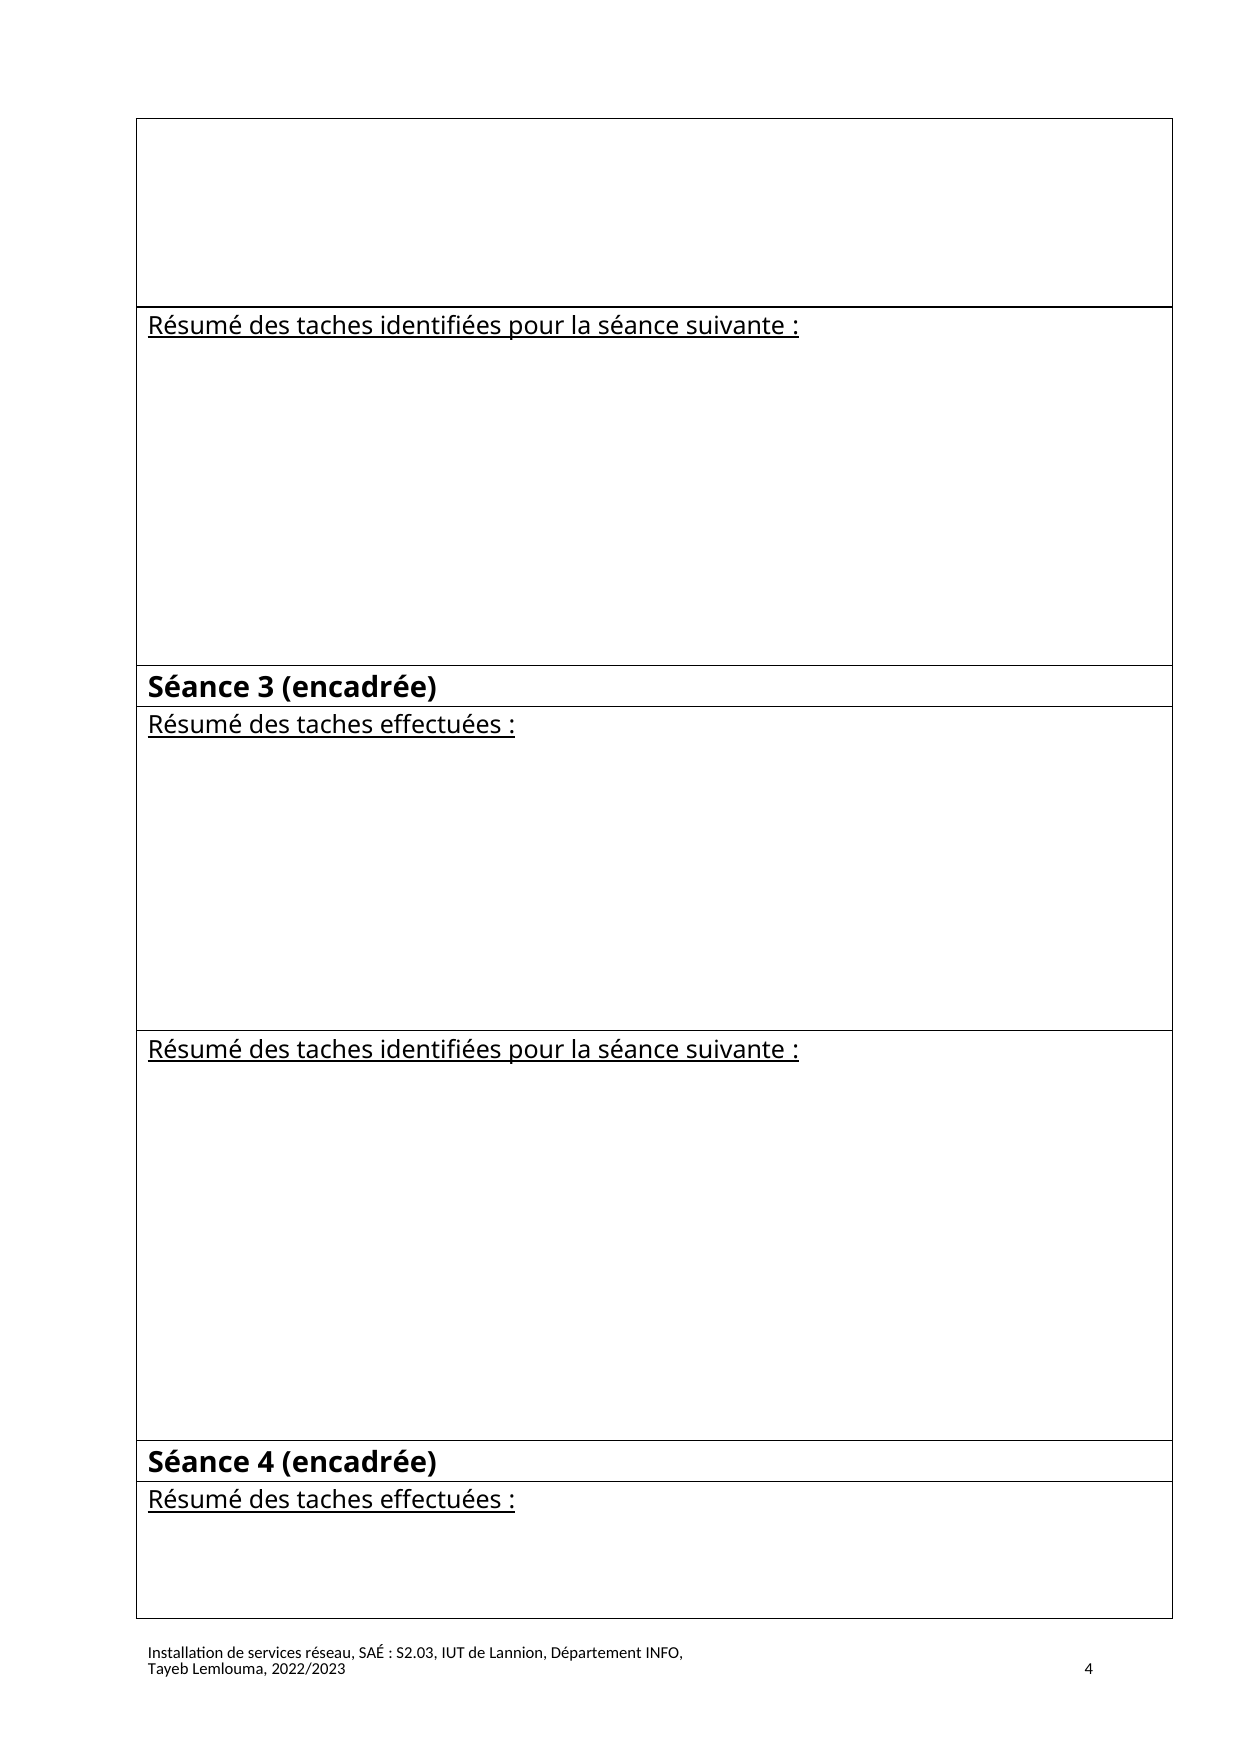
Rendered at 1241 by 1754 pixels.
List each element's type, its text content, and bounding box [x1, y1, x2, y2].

table_cell Séance 4 (encadrée) [137, 1441, 1172, 1481]
table_cell [137, 119, 1172, 306]
table_cell Résumé des taches effectuées : [137, 1482, 1172, 1618]
table_cell Résumé des taches identifiées pour la séance suivante : [137, 1031, 1172, 1440]
table_cell Séance 3 (encadrée) [137, 666, 1172, 706]
table_cell Résumé des taches identifiées pour la séance suivante : [137, 308, 1172, 665]
table_cell Résumé des taches effectuées : [137, 707, 1172, 1030]
